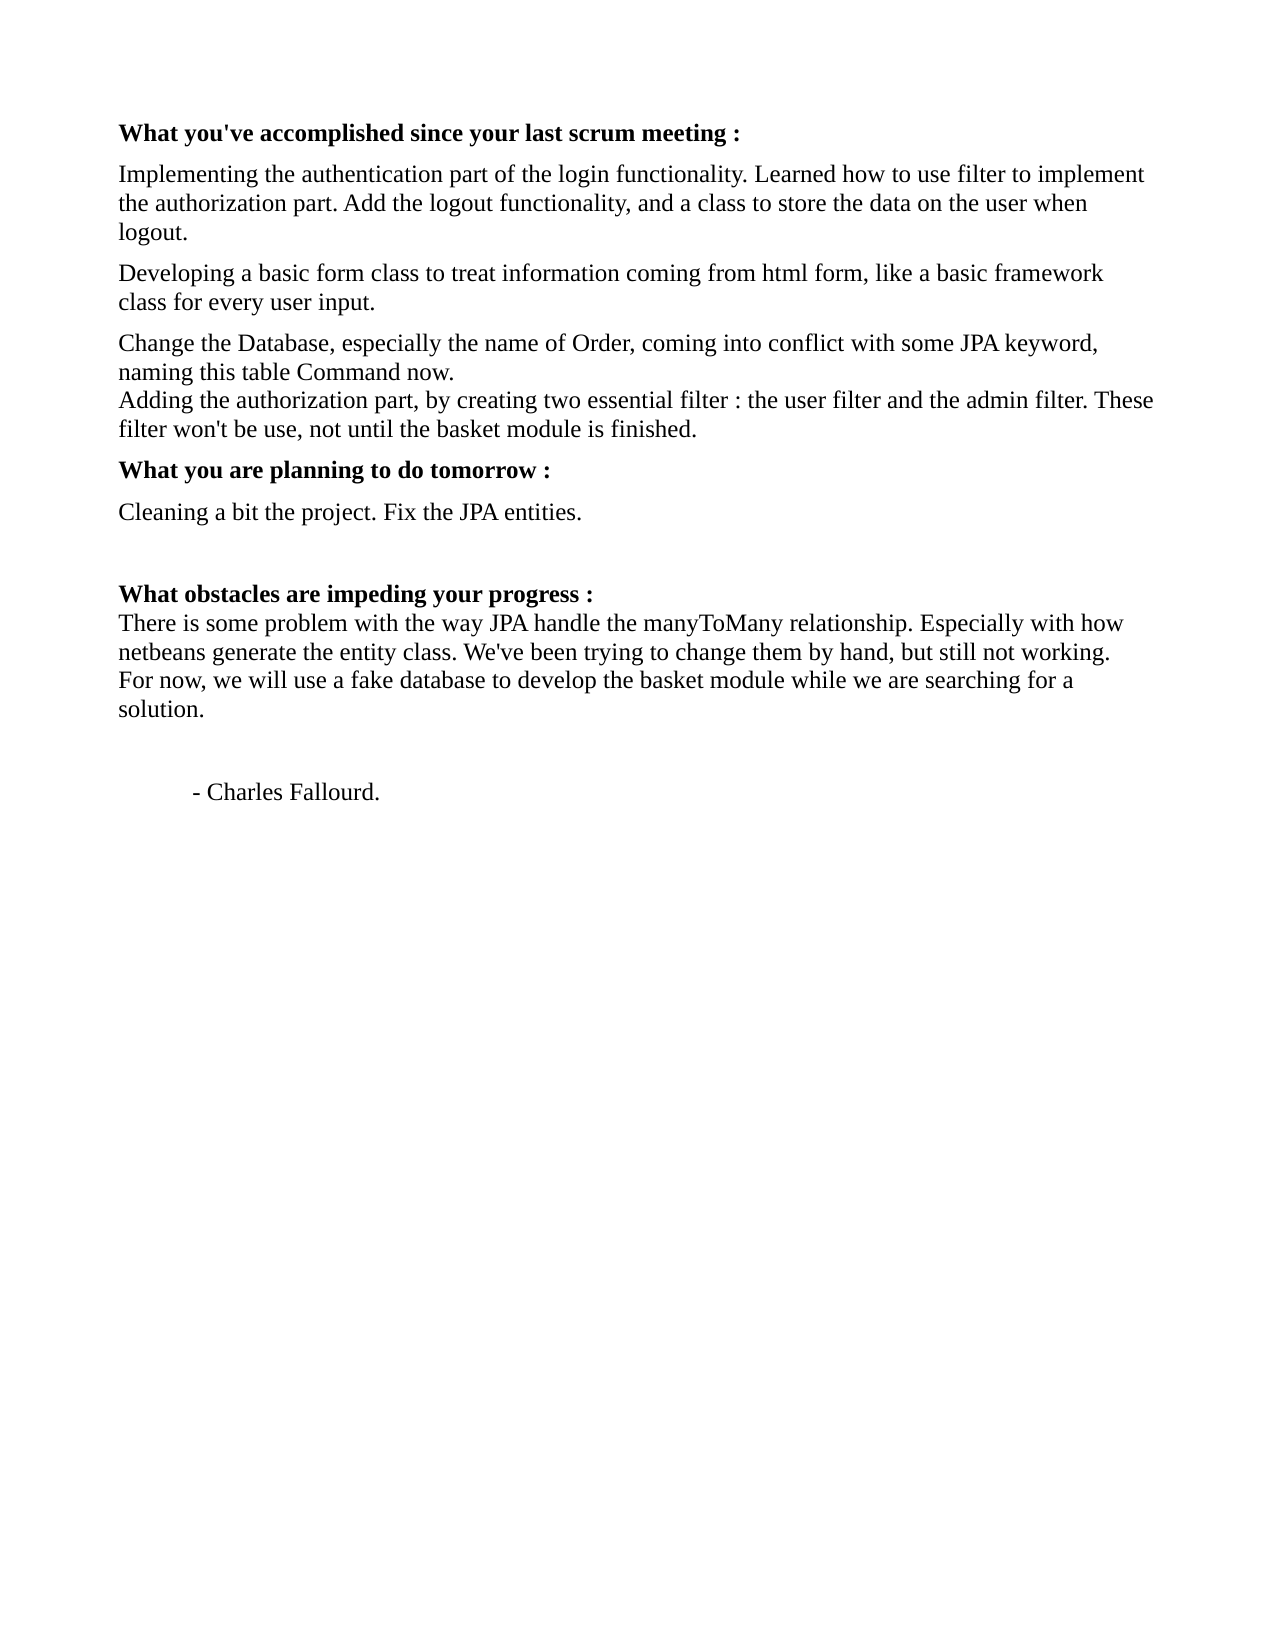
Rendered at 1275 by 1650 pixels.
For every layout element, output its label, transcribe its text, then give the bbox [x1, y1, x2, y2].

text - Charles Fallourd. [118, 777, 1157, 806]
text There is some problem with the way JPA handle the manyToMany relationship. Especially with how netbeans generate the entity class. We've been trying to change them by hand, but still not working. For now, we will use a fake database to develop the basket module while we are searching for a solution. [118, 608, 1157, 723]
text Cleaning a bit the project. Fix the JPA entities. [118, 497, 1157, 526]
list What obstacles are impeding your progress : [118, 579, 1157, 608]
text Change the Database, especially the name of Order, coming into conflict with some JPA keyword, naming this table Command now. Adding the authorization part, by creating two essential filter : the user filter and the admin filter. These filter won't be use, not until the basket module is finished. [118, 328, 1157, 443]
text Implementing the authentication part of the login functionality. Learned how to use filter to implement the authorization part. Add the logout functionality, and a class to store the data on the user when logout. [118, 159, 1157, 246]
text What you've accomplished since your last scrum meeting : [118, 118, 1157, 147]
text Developing a basic form class to treat information coming from html form, like a basic framework class for every user input. [118, 258, 1157, 316]
text What you are planning to do tomorrow : [118, 456, 1157, 484]
